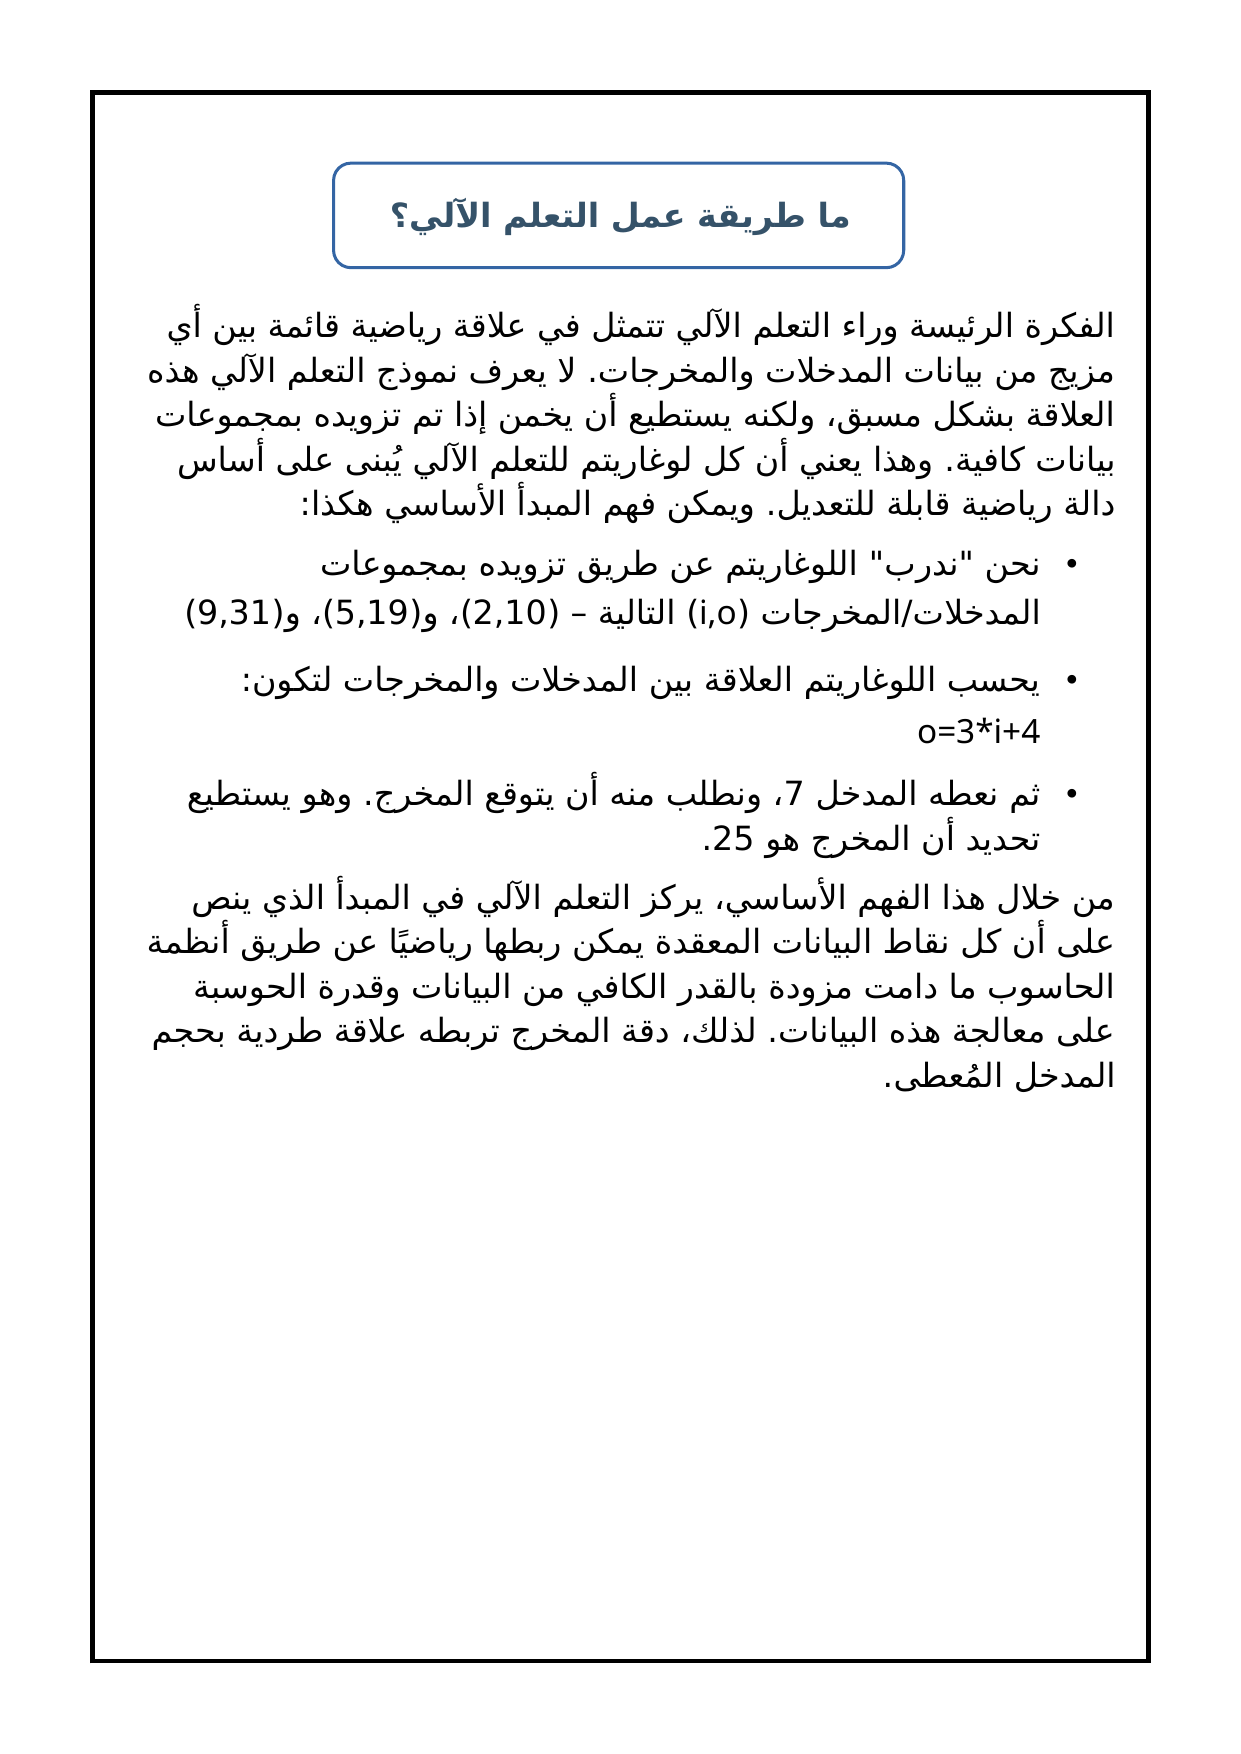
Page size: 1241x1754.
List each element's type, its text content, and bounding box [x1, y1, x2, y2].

subtitle [906, 197, 1116, 235]
list يحسب اللوغاريتم العلاقة بين المدخلات والمخرجات لتكون: o=3*i+4 [125, 655, 1078, 753]
list ثم نعطه المدخل 7، ونطلب منه أن يتوقع المخرج. وهو يستطيع تحديد أن المخرج هو 25. [125, 774, 1078, 858]
text من خلال هذا الفهم الأساسي، يركز التعلم الآلي في المبدأ الذي ينص على أن كل نقاط البيانات المعقدة يمكن ربطها رياضيًا عن طريق أنظمة الحاسوب ما دامت مزودة بالقدر الكافي من البيانات وقدرة الحوسبة على معالجة هذه البيانات. لذلك، دقة المخرج تربطه علاقة طردية بحجم المدخل المُعطى. [125, 878, 1116, 1095]
list نحن "ندرب" اللوغاريتم عن طريق تزويده بمجموعات المدخلات/المخرجات (i,o) التالية – (2,10)، و(5,19)، و(9,31) [125, 544, 1078, 634]
text الفكرة الرئيسة وراء التعلم الآلي تتمثل في علاقة رياضية قائمة بين أي مزيج من بيانات المدخلات والمخرجات. لا يعرف نموذج التعلم الآلي هذه العلاقة بشكل مسبق، ولكنه يستطيع أن يخمن إذا تم تزويده بمجموعات بيانات كافية. وهذا يعني أن كل لوغاريتم للتعلم الآلي يُبنى على أساس دالة رياضية قابلة للتعديل. ويمكن فهم المبدأ الأساسي هكذا: [125, 307, 1116, 524]
subtitle ما طريقة عمل التعلم الآلي؟ [336, 197, 902, 235]
subtitle [125, 197, 332, 235]
